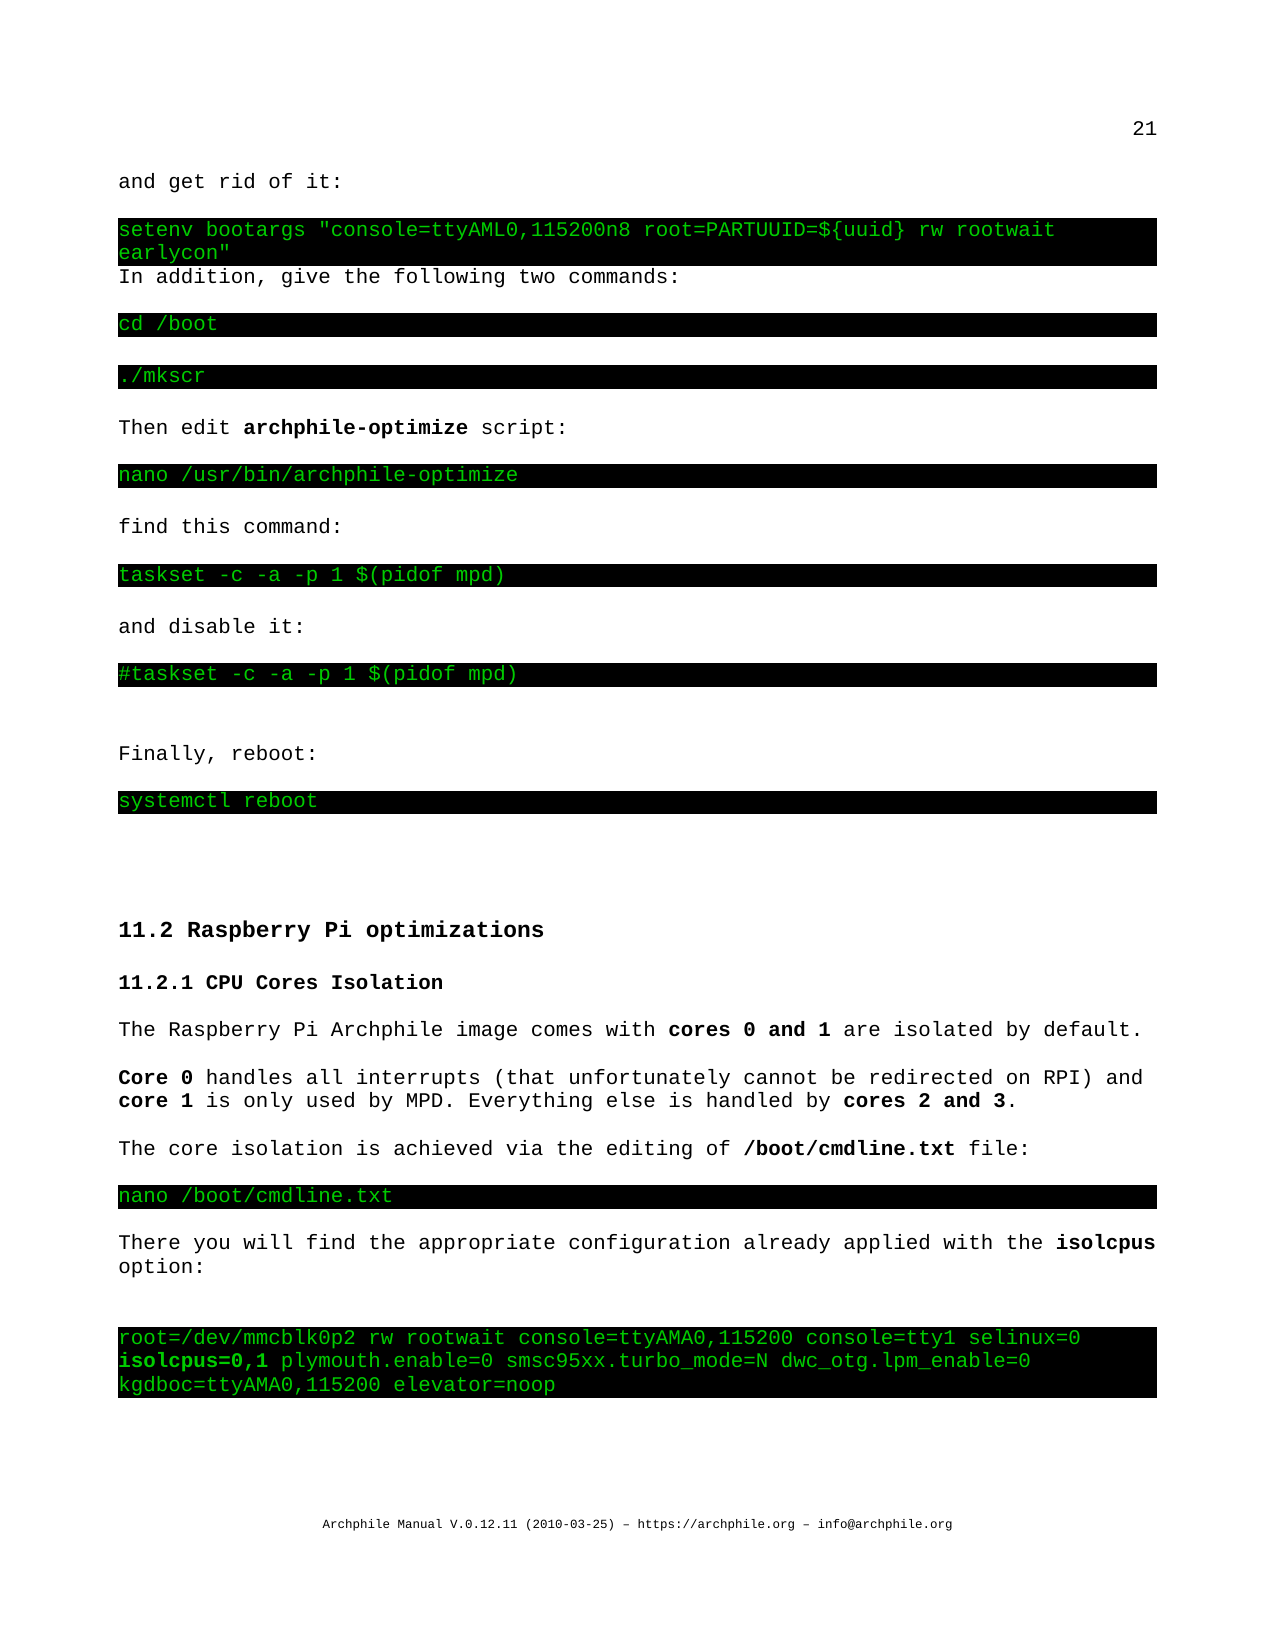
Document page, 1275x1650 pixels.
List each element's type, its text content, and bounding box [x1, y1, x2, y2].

text and disable it: [118, 616, 1157, 639]
text #taskset -c -a -p 1 $(pidof mpd) [118, 663, 1157, 687]
text 11.2.1 CPU Cores Isolation [118, 972, 1157, 996]
text 11.2 Raspberry Pi optimizations [118, 918, 1157, 944]
text The core isolation is achieved via the editing of /boot/cmdline.txt file: [118, 1138, 1157, 1161]
text nano /boot/cmdline.txt [118, 1185, 1157, 1209]
text ./mkscr [118, 365, 1157, 389]
text The Raspberry Pi Archphile image comes with cores 0 and 1 are isolated by default. [118, 1019, 1157, 1043]
text cd /boot [118, 313, 1157, 337]
text root=/dev/mmcblk0p2 rw rootwait console=ttyAMA0,115200 console=tty1 selinux=0 isolcpus=0,1 plymouth.enable=0 smsc95xx.turbo_mode=N dwc_otg.lpm_enable=0 kgdboc=ttyAMA0,115200 elevator=noop [118, 1327, 1157, 1398]
text and get rid of it: [118, 171, 1157, 195]
text In addition, give the following two commands: [118, 266, 1157, 289]
text There you will find the appropriate configuration already applied with the isolcpus option: [118, 1232, 1157, 1279]
text nano /usr/bin/archphile-optimize [118, 464, 1157, 488]
text Core 0 handles all interrupts (that unfortunately cannot be redirected on RPI) and core 1 is only used by MPD. Everything else is handled by cores 2 and 3. [118, 1067, 1157, 1114]
text taskset -c -a -p 1 $(pidof mpd) [118, 564, 1157, 587]
text Then edit archphile-optimize script: [118, 417, 1157, 441]
text setenv bootargs "console=ttyAML0,115200n8 root=PARTUUID=${uuid} rw rootwait earlycon" [118, 218, 1157, 266]
text systemctl reboot [118, 791, 1157, 814]
text Finally, reboot: [118, 743, 1157, 767]
text find this command: [118, 516, 1157, 540]
